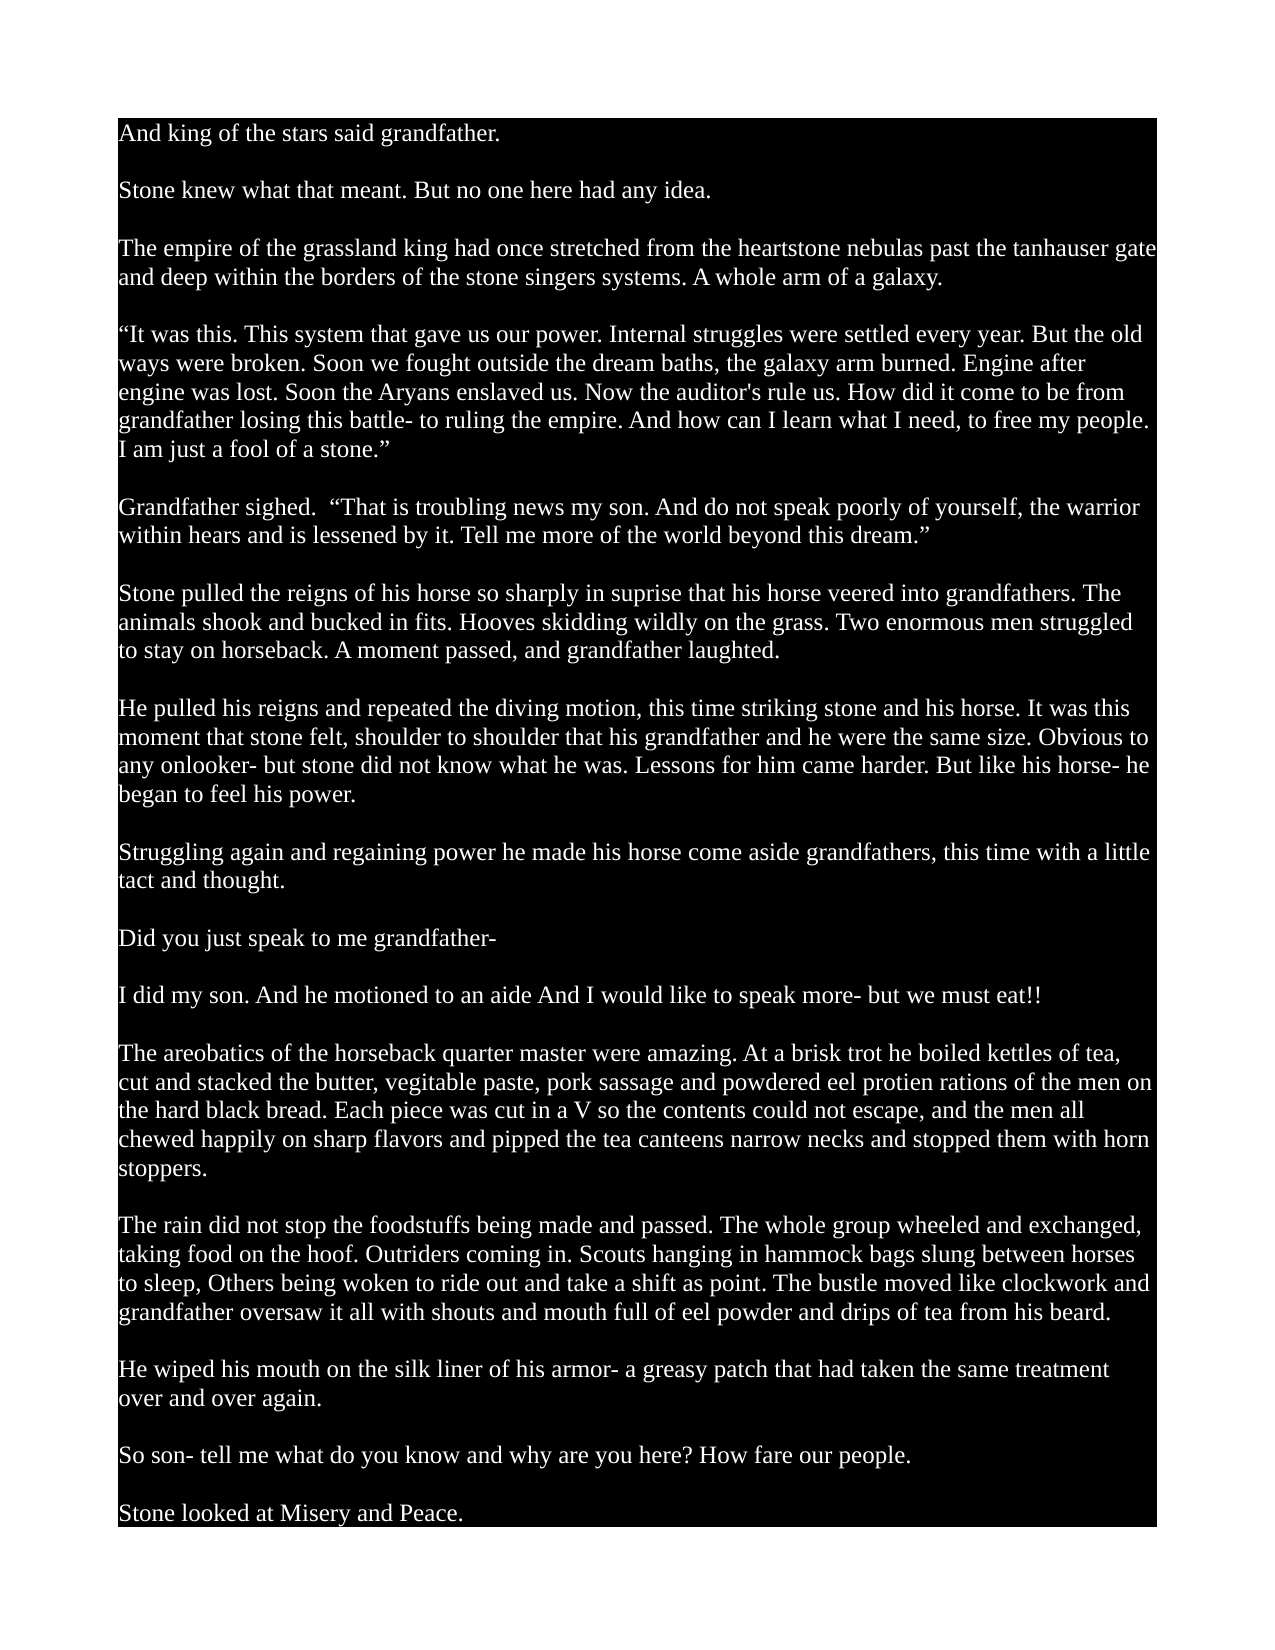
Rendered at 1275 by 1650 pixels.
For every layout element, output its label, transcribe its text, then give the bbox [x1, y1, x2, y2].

text He pulled his reigns and repeated the diving motion, this time striking stone and his horse. It was this moment that stone felt, shoulder to shoulder that his grandfather and he were the same size. Obvious to any onlooker- but stone did not know what he was. Lessons for him came harder. But like his horse- he began to feel his power. Struggling again and regaining power he made his horse come aside grandfathers, this time with a little tact and thought. Did you just speak to me grandfather- [118, 693, 1157, 952]
text And king of the stars said grandfather. [118, 118, 1157, 147]
text Stone knew what that meant. But no one here had any idea. [118, 176, 1157, 204]
text I did my son. And he motioned to an aide And I would like to speak more- but we must eat!! The areobatics of the horseback quarter master were amazing. At a brisk trot he boiled kettles of tea, cut and stacked the butter, vegitable paste, pork sassage and powdered eel protien rations of the men on the hard black bread. Each piece was cut in a V so the contents could not escape, and the men all chewed happily on sharp flavors and pipped the tea canteens narrow necks and stopped them with horn stoppers. The rain did not stop the foodstuffs being made and passed. The whole group wheeled and exchanged, taking food on the hoof. Outriders coming in. Scouts hanging in hammock bags slung between horses to sleep, Others being woken to ride out and take a shift as point. The bustle moved like clockwork and grandfather oversaw it all with shouts and mouth full of eel powder and drips of tea from his beard. He wiped his mouth on the silk liner of his armor- a greasy patch that had taken the same treatment over and over again. So son- tell me what do you know and why are you here? How fare our people. Stone looked at Misery and Peace. [118, 981, 1157, 1527]
text “It was this. This system that gave us our power. Internal struggles were settled every year. But the old ways were broken. Soon we fought outside the dream baths, the galaxy arm burned. Engine after engine was lost. Soon the Aryans enslaved us. Now the auditor's rule us. How did it come to be from grandfather losing this battle- to ruling the empire. And how can I learn what I need, to free my people. I am just a fool of a stone.” Grandfather sighed. “That is troubling news my son. And do not speak poorly of yourself, the warrior within hears and is lessened by it. Tell me more of the world beyond this dream.” [118, 319, 1157, 549]
text Stone pulled the reigns of his horse so sharply in suprise that his horse veered into grandfathers. The animals shook and bucked in fits. Hooves skidding wildly on the grass. Two enormous men struggled to stay on horseback. A moment passed, and grandfather laughted. [118, 578, 1157, 664]
text The empire of the grassland king had once stretched from the heartstone nebulas past the tanhauser gate and deep within the borders of the stone singers systems. A whole arm of a galaxy. [118, 233, 1157, 291]
